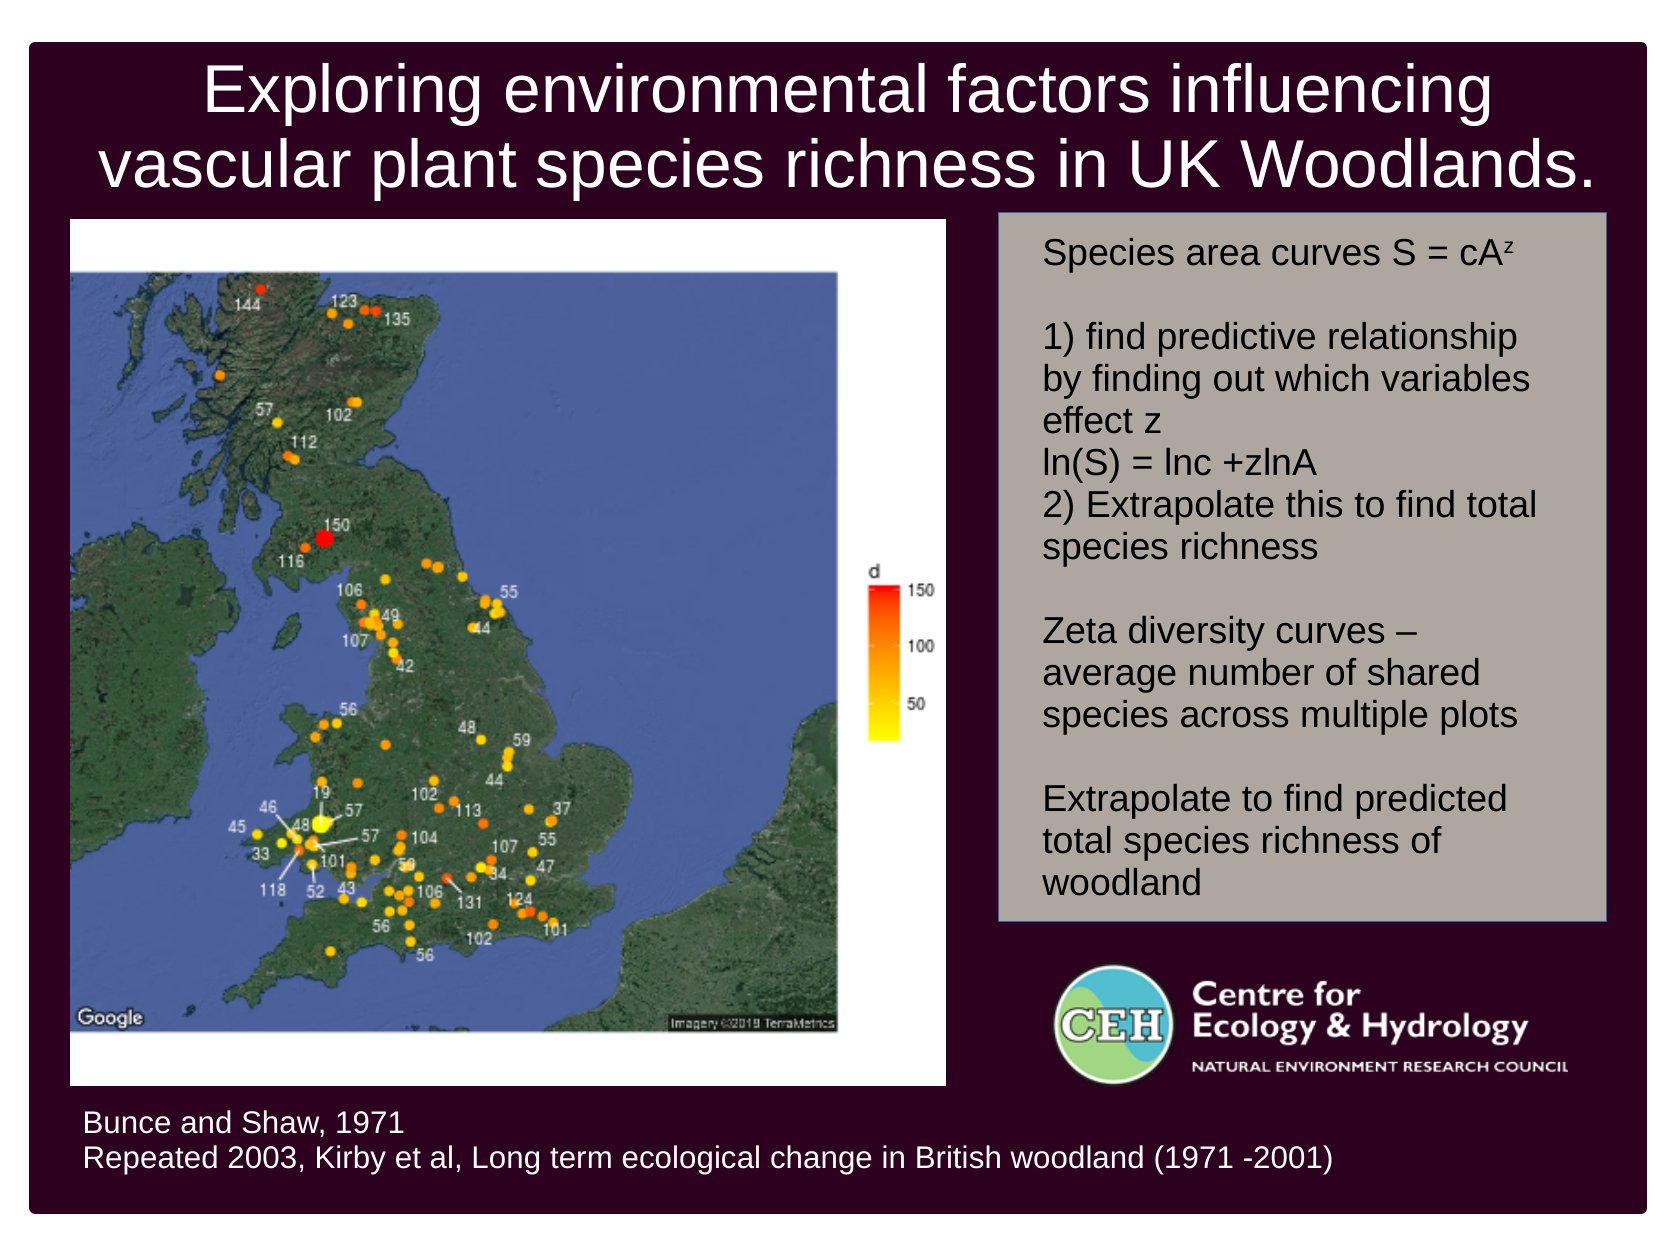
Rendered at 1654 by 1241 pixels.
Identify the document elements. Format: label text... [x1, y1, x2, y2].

text_box Bunce and Shaw, 1971 Repeated 2003, Kirby et al, Long term ecological change in British woodland (1971 -2001) [67, 1098, 1616, 1205]
title Exploring environmental factors influencing vascular plant species richness in UK Woodlands. [80, 11, 1617, 242]
text_box [35, 48, 1642, 1208]
picture [1051, 962, 1568, 1087]
picture [70, 219, 946, 1087]
text_box Species area curves S = cAz 1) find predictive relationship by finding out which variables effect z ln(S) = lnc +zlnA 2) Extrapolate this to find total species richness Zeta diversity curves – average number of shared species across multiple plots Extrapolate to find predicted total species richness of woodland [1027, 224, 1565, 998]
